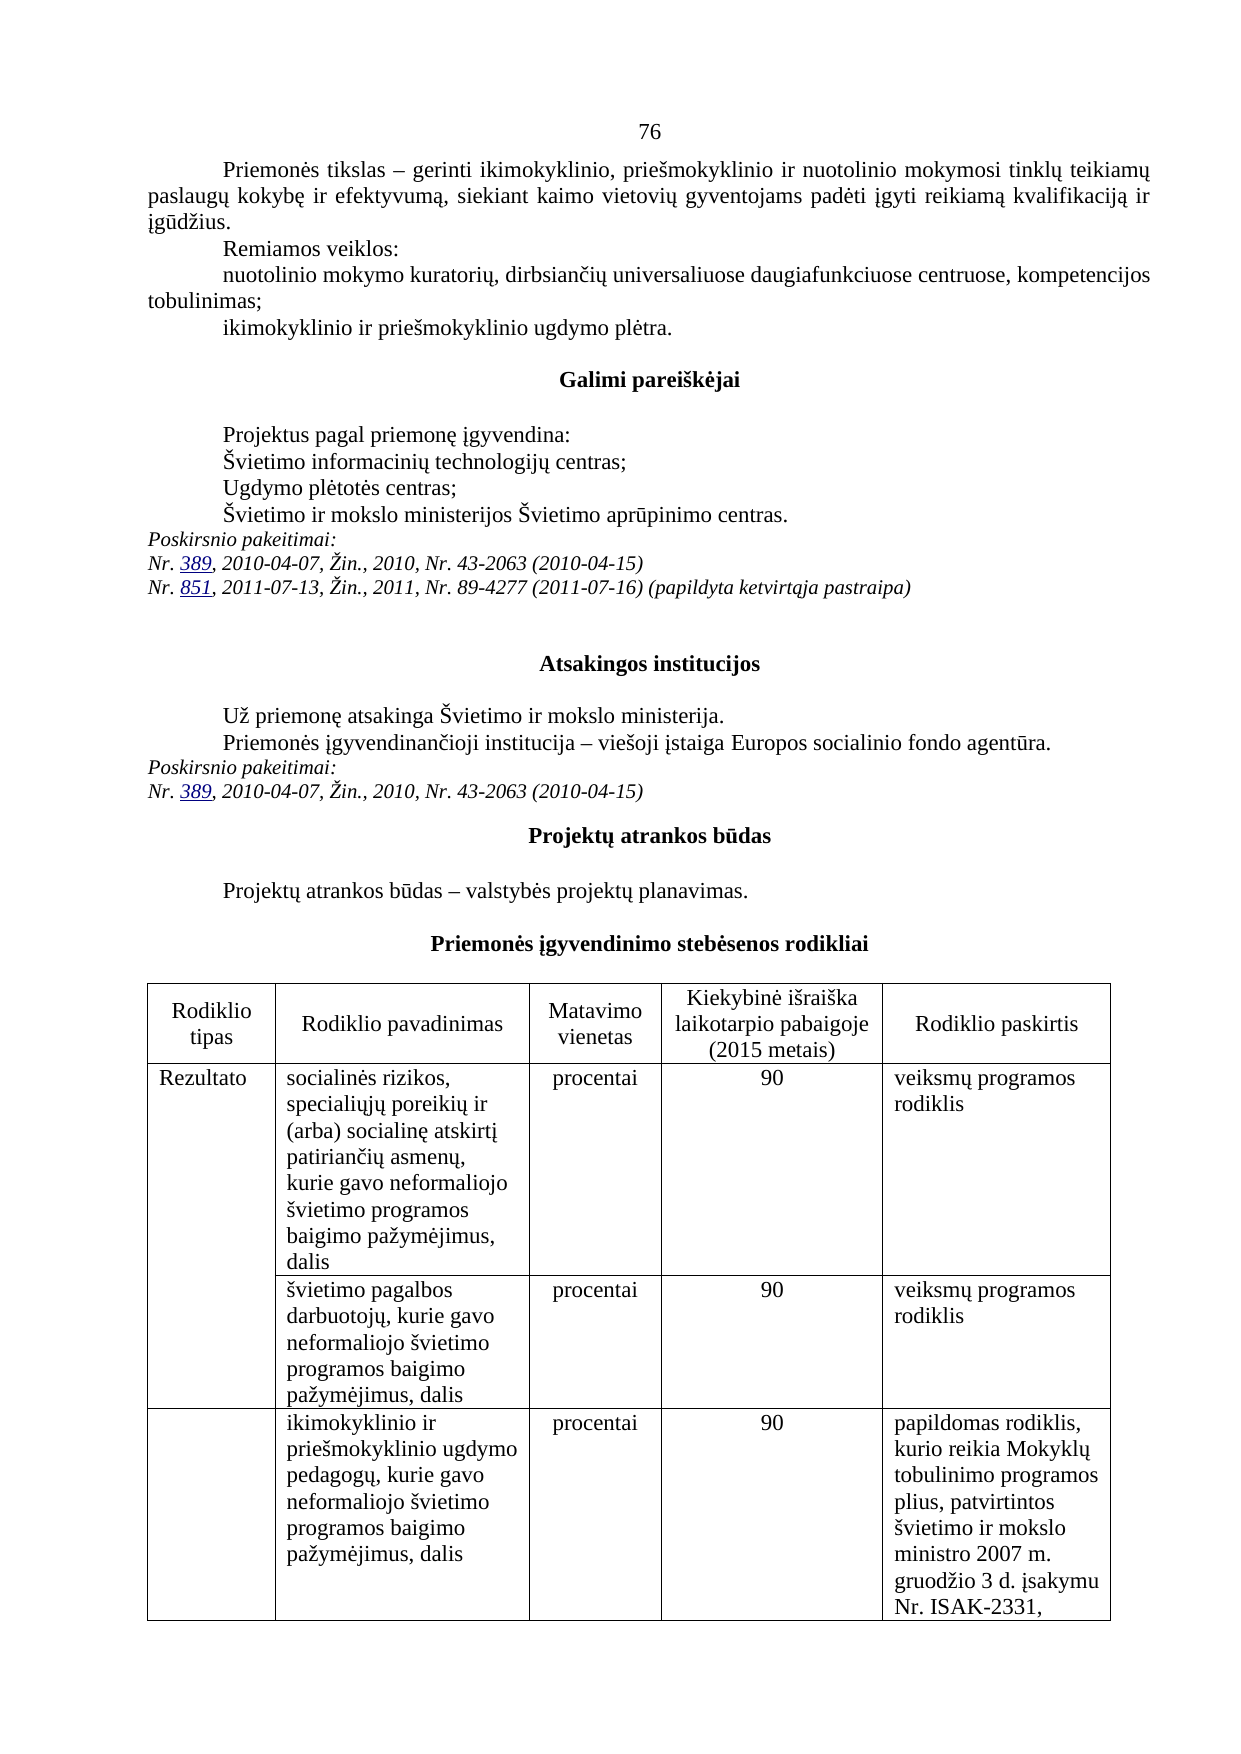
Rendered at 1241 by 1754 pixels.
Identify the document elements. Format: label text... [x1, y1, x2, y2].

table_cell procentai [530, 1276, 661, 1408]
text Ugdymo plėtotės centras; [148, 474, 1152, 501]
table_cell socialinės rizikos, specialiųjų poreikių ir (arba) socialinę atskirtį patiriančių asmenų, kurie gavo neformaliojo švietimo programos baigimo pažymėjimus, dalis [276, 1064, 529, 1275]
table_cell procentai [530, 1064, 661, 1275]
text Atsakingos institucijos [148, 649, 1152, 676]
table_header Matavimo vienetas [530, 984, 661, 1063]
text Poskirsnio pakeitimai: [148, 755, 1152, 779]
table_cell 90 [662, 1276, 882, 1408]
table_cell procentai [530, 1409, 661, 1619]
table_cell Rezultato [148, 1064, 275, 1408]
table_cell veiksmų programos rodiklis [883, 1064, 1110, 1275]
table_cell [148, 1409, 275, 1619]
text nuotolinio mokymo kuratorių, dirbsiančių universaliuose daugiafunkciuose centruose, kompetencijos tobulinimas; [148, 261, 1152, 314]
table_header Kiekybinė išraiška laikotarpio pabaigoje (2015 metais) [662, 984, 882, 1063]
table_cell papildomas rodiklis, kurio reikia Mokyklų tobulinimo programos plius, patvirtin­tos švietimo ir mokslo ministro 2007 m. gruodžio 3 d. įsakymu Nr. ISAK-2331, [883, 1409, 1110, 1619]
table_cell veiksmų programos rodiklis [883, 1276, 1110, 1408]
text Švietimo informacinių technologijų centras; [148, 448, 1152, 474]
text Švietimo ir mokslo ministerijos Švietimo aprūpinimo centras. [148, 501, 1152, 527]
table_cell 90 [662, 1064, 882, 1275]
text Nr. 389, 2010-04-07, Žin., 2010, Nr. 43-2063 (2010-04-15) [148, 551, 1152, 575]
table_cell ikimokyklinio ir priešmokyklinio ugdymo pedagogų, kurie gavo neformaliojo švietimo programos baigimo pažymėjimus, dalis [276, 1409, 529, 1619]
table_header Rodiklio tipas [148, 984, 275, 1063]
text Galimi pareiškėjai [148, 366, 1152, 393]
table_cell 90 [662, 1409, 882, 1619]
text Projektus pagal priemonę įgyvendina: [148, 422, 1152, 448]
table_header Rodiklio paskirtis [883, 984, 1110, 1063]
table_header Rodiklio pavadinimas [276, 984, 529, 1063]
text Nr. 851, 2011-07-13, Žin., 2011, Nr. 89-4277 (2011-07-16) (papildyta ketvirtąja pastraipa) [148, 575, 1152, 599]
table_cell švietimo pagalbos darbuotojų, kurie gavo neformaliojo švietimo programos baigimo pažymėjimus, dalis [276, 1276, 529, 1408]
text Už priemonę atsakinga Švietimo ir mokslo ministerija. [148, 702, 1152, 729]
text Remiamos veiklos: [148, 235, 1152, 261]
text ikimokyklinio ir priešmokyklinio ugdymo plėtra. [148, 314, 1152, 340]
text Priemonės įgyvendinimo stebėsenos rodikliai [148, 930, 1152, 956]
text Priemonės tikslas – gerinti ikimokyklinio, priešmokyklinio ir nuotolinio mokymosi tinklų teikiamų paslaugų kokybę ir efektyvumą, siekiant kaimo vietovių gyventojams padėti įgyti reikiamą kvalifikaciją ir įgūdžius. [148, 156, 1152, 235]
text Priemonės įgyvendinančioji institucija – viešoji įstaiga Europos socialinio fondo agentūra. [148, 729, 1152, 755]
text Nr. 389, 2010-04-07, Žin., 2010, Nr. 43-2063 (2010-04-15) [148, 779, 1152, 803]
text Projektų atrankos būdas – valstybės projektų planavimas. [185, 877, 1152, 904]
text Projektų atrankos būdas [148, 822, 1152, 849]
text Poskirsnio pakeitimai: [148, 527, 1152, 551]
